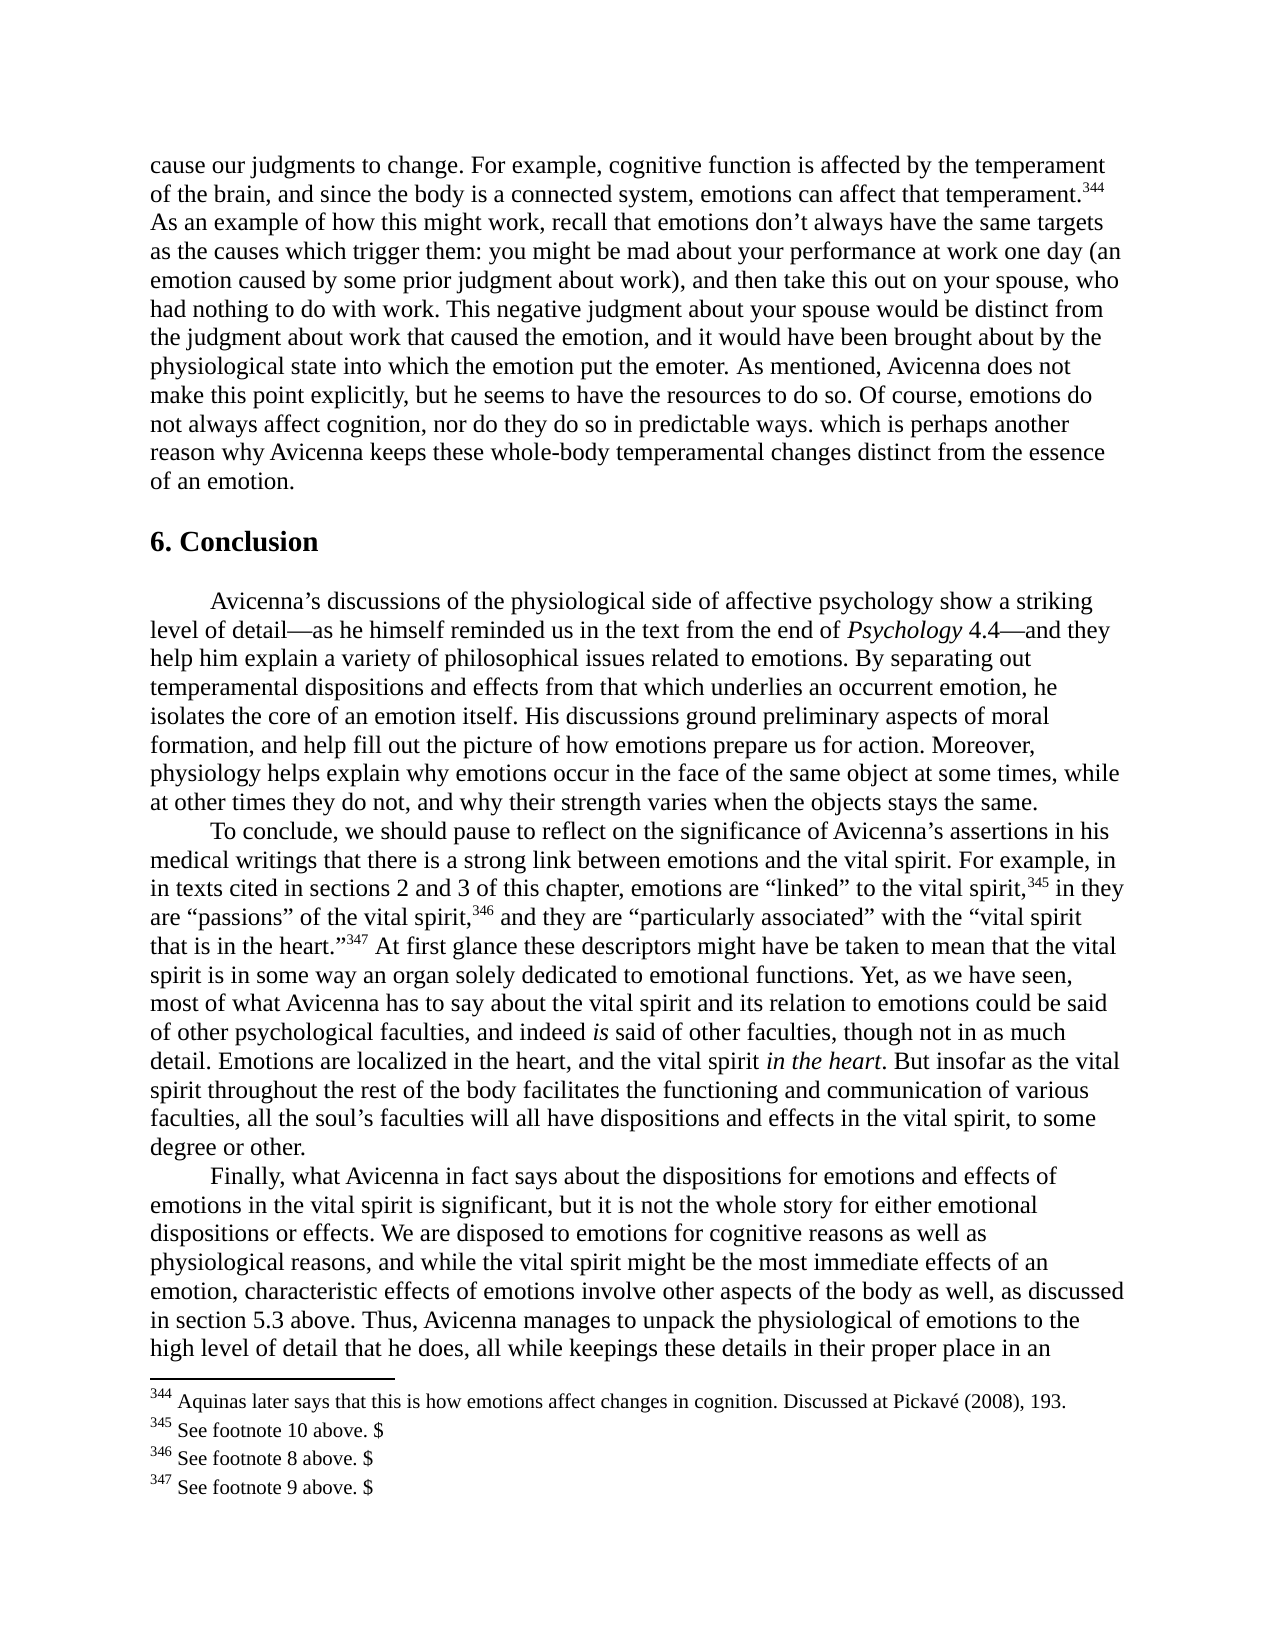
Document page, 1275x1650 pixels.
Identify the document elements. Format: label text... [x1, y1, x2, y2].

text cause our judgments to change. For example, cognitive function is affected by the temperament of the brain, and since the body is a connected system, emotions can affect that temperament. As an example of how this might work, recall that emotions don’t always have the same targets as the causes which trigger them: you might be mad about your performance at work one day (an emotion caused by some prior judgment about work), and then take this out on your spouse, who had nothing to do with work. This negative judgment about your spouse would be distinct from the judgment about work that caused the emotion, and it would have been brought about by the physiological state into which the emotion put the emoter. As mentioned, Avicenna does not make this point explicitly, but he seems to have the resources to do so. Of course, emotions do not always affect cognition, nor do they do so in predictable ways. which is perhaps another reason why Avicenna keeps these whole-body temperamental changes distinct from the essence of an emotion. [150, 150, 1125, 495]
text See footnote 8 above. $ [150, 1442, 1125, 1471]
text To conclude, we should pause to reflect on the significance of Avicenna’s assertions in his medical writings that there is a strong link between emotions and the vital spirit. For example, in in texts cited in sections 2 and 3 of this chapter, emotions are “linked” to the vital spirit, in they are “passions” of the vital spirit, and they are “particularly associated” with the “vital spirit that is in the heart.” At first glance these descriptors might have be taken to mean that the vital spirit is in some way an organ solely dedicated to emotional functions. Yet, as we have seen, most of what Avicenna has to say about the vital spirit and its relation to emotions could be said of other psychological faculties, and indeed is said of other faculties, though not in as much detail. Emotions are localized in the heart, and the vital spirit in the heart. But insofar as the vital spirit throughout the rest of the body facilitates the functioning and communication of various faculties, all the soul’s faculties will all have dispositions and effects in the vital spirit, to some degree or other. [150, 816, 1125, 1161]
text See footnote 10 above. $ [150, 1414, 1125, 1442]
subtitle 6. Conclusion [150, 524, 1125, 557]
text Finally, what Avicenna in fact says about the dispositions for emotions and effects of emotions in the vital spirit is significant, but it is not the whole story for either emotional dispositions or effects. We are disposed to emotions for cognitive reasons as well as physiological reasons, and while the vital spirit might be the most immediate effects of an emotion, characteristic effects of emotions involve other aspects of the body as well, as discussed in section 5.3 above. Thus, Avicenna manages to unpack the physiological of emotions to the high level of detail that he does, all while keepings these details in their proper place in an [150, 1161, 1125, 1362]
text See footnote 9 above. $ [150, 1471, 1125, 1500]
text Avicenna’s discussions of the physiological side of affective psychology show a striking level of detail—as he himself reminded us in the text from the end of Psychology 4.4—and they help him explain a variety of philosophical issues related to emotions. By separating out temperamental dispositions and effects from that which underlies an occurrent emotion, he isolates the core of an emotion itself. His discussions ground preliminary aspects of moral formation, and help fill out the picture of how emotions prepare us for action. Moreover, physiology helps explain why emotions occur in the face of the same object at some times, while at other times they do not, and why their strength varies when the objects stays the same. [150, 586, 1125, 816]
text Aquinas later says that this is how emotions affect changes in cognition. Discussed at Pickavé (2008), 193. [150, 1385, 1125, 1414]
